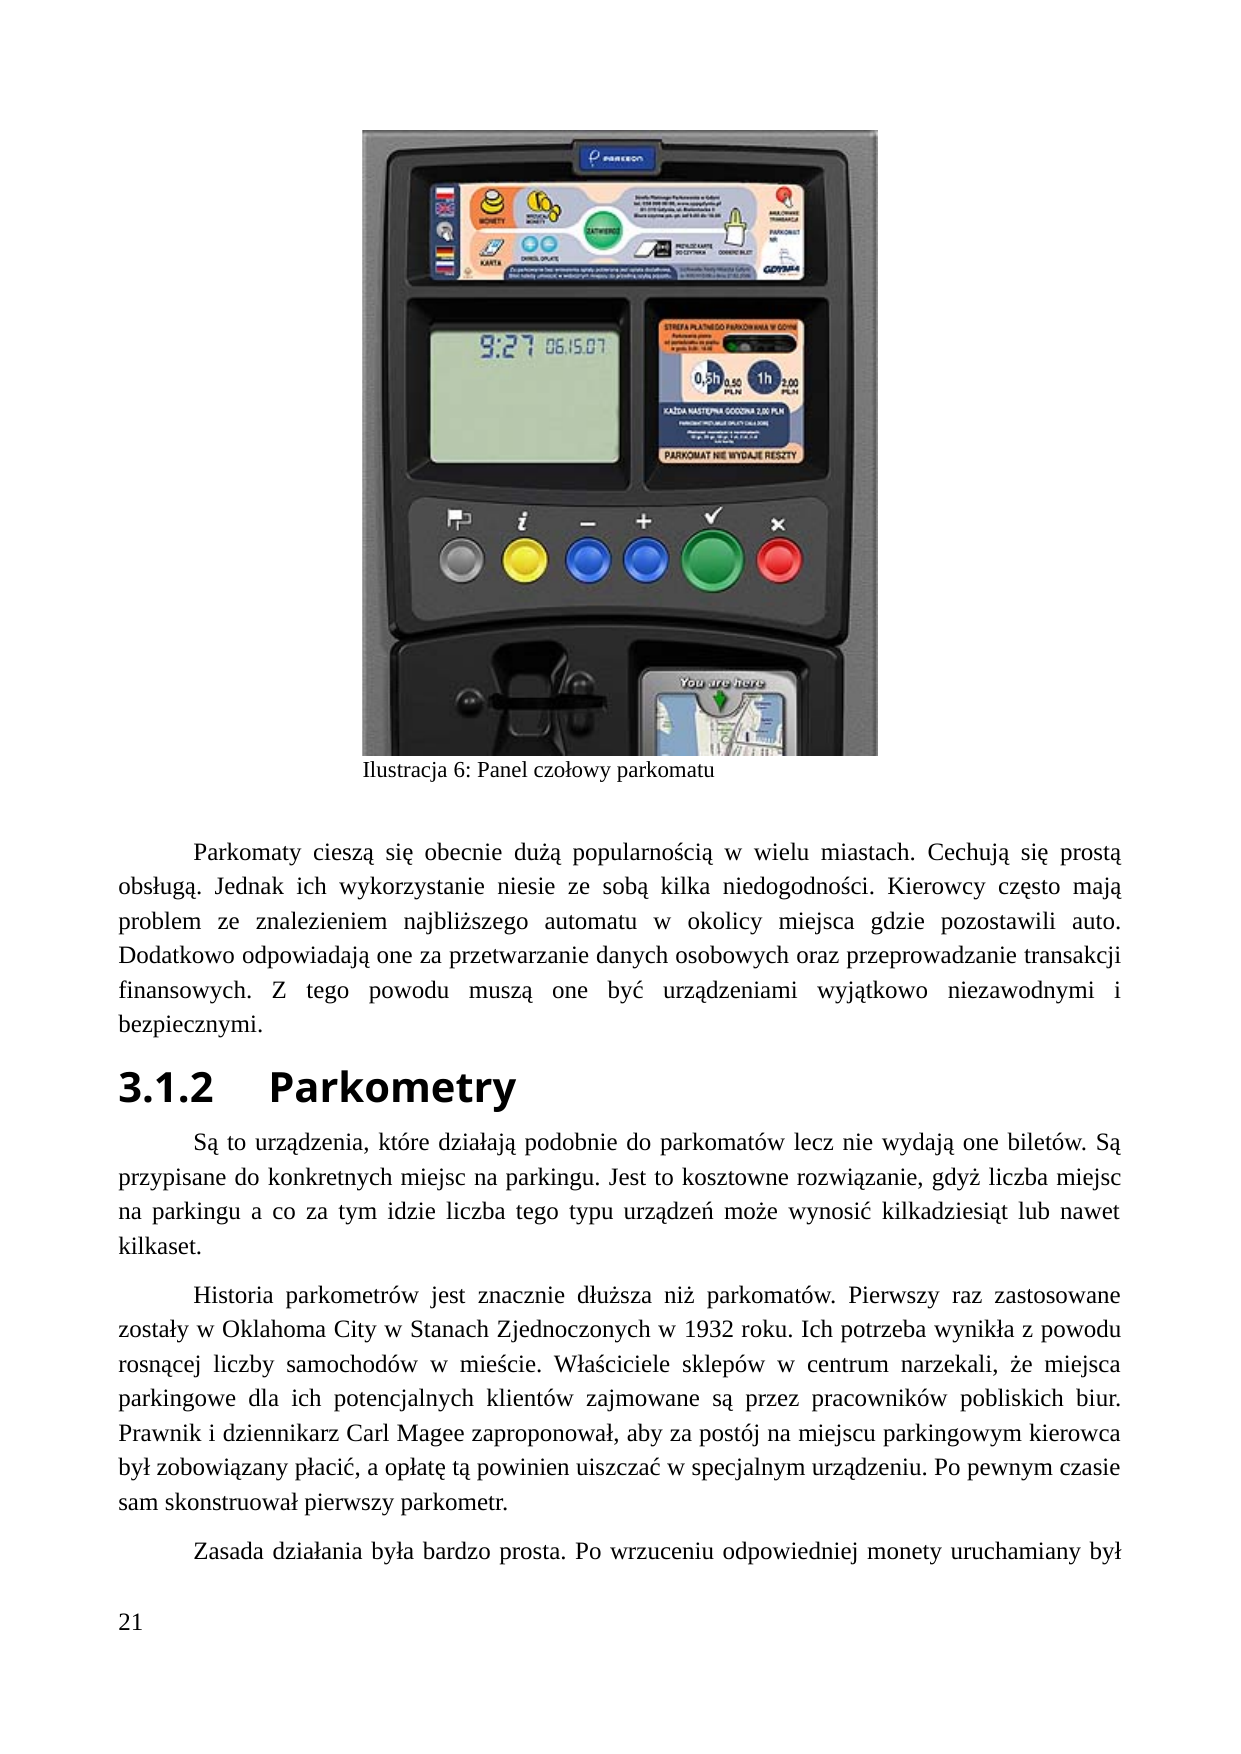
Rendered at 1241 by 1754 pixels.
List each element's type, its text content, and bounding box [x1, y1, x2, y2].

text Są to urządzenia, które działają podobnie do parkomatów lecz nie wydają one biletów. Są przypisane do konkretnych miejsc na parkingu. Jest to kosztowne rozwiązanie, gdyż liczba miejsc na parkingu a co za tym idzie liczba tego typu urządzeń może wynosić kilkadziesiąt lub nawet kilkaset. [118, 1127, 1122, 1260]
text Ilustracja 6: Panel czołowy parkomatu [362, 756, 878, 782]
subtitle Parkometry [118, 1058, 1122, 1115]
text Historia parkometrów jest znacznie dłuższa niż parkomatów. Pierwszy raz zastosowane zostały w Oklahoma City w Stanach Zjednoczonych w 1932 roku. Ich potrzeba wynikła z powodu rosnącej liczby samochodów w mieście. Właściciele sklepów w centrum narzekali, że miejsca parkingowe dla ich potencjalnych klientów zajmowane są przez pracowników pobliskich biur. Prawnik i dziennikarz Carl Magee zaproponował, aby za postój na miejscu parkingowym kierowca był zobowiązany płacić, a opłatę tą powinien uiszczać w specjalnym urządzeniu. Po pewnym czasie sam skonstruował pierwszy parkometr. [118, 1280, 1122, 1516]
picture [362, 130, 878, 756]
text Parkomaty cieszą się obecnie dużą popularnością w wielu miastach. Cechują się prostą obsługą. Jednak ich wykorzystanie niesie ze sobą kilka niedogodności. Kierowcy często mają problem ze znalezieniem najbliższego automatu w okolicy miejsca gdzie pozostawili auto. Dodatkowo odpowiadają one za przetwarzanie danych osobowych oraz przeprowadzanie transakcji finansowych. Z tego powodu muszą one być urządzeniami wyjątkowo niezawodnymi i bezpiecznymi. [118, 837, 1122, 1038]
text Zasada działania była bardzo prosta. Po wrzuceniu odpowiedniej monety uruchamiany był [118, 1536, 1122, 1565]
